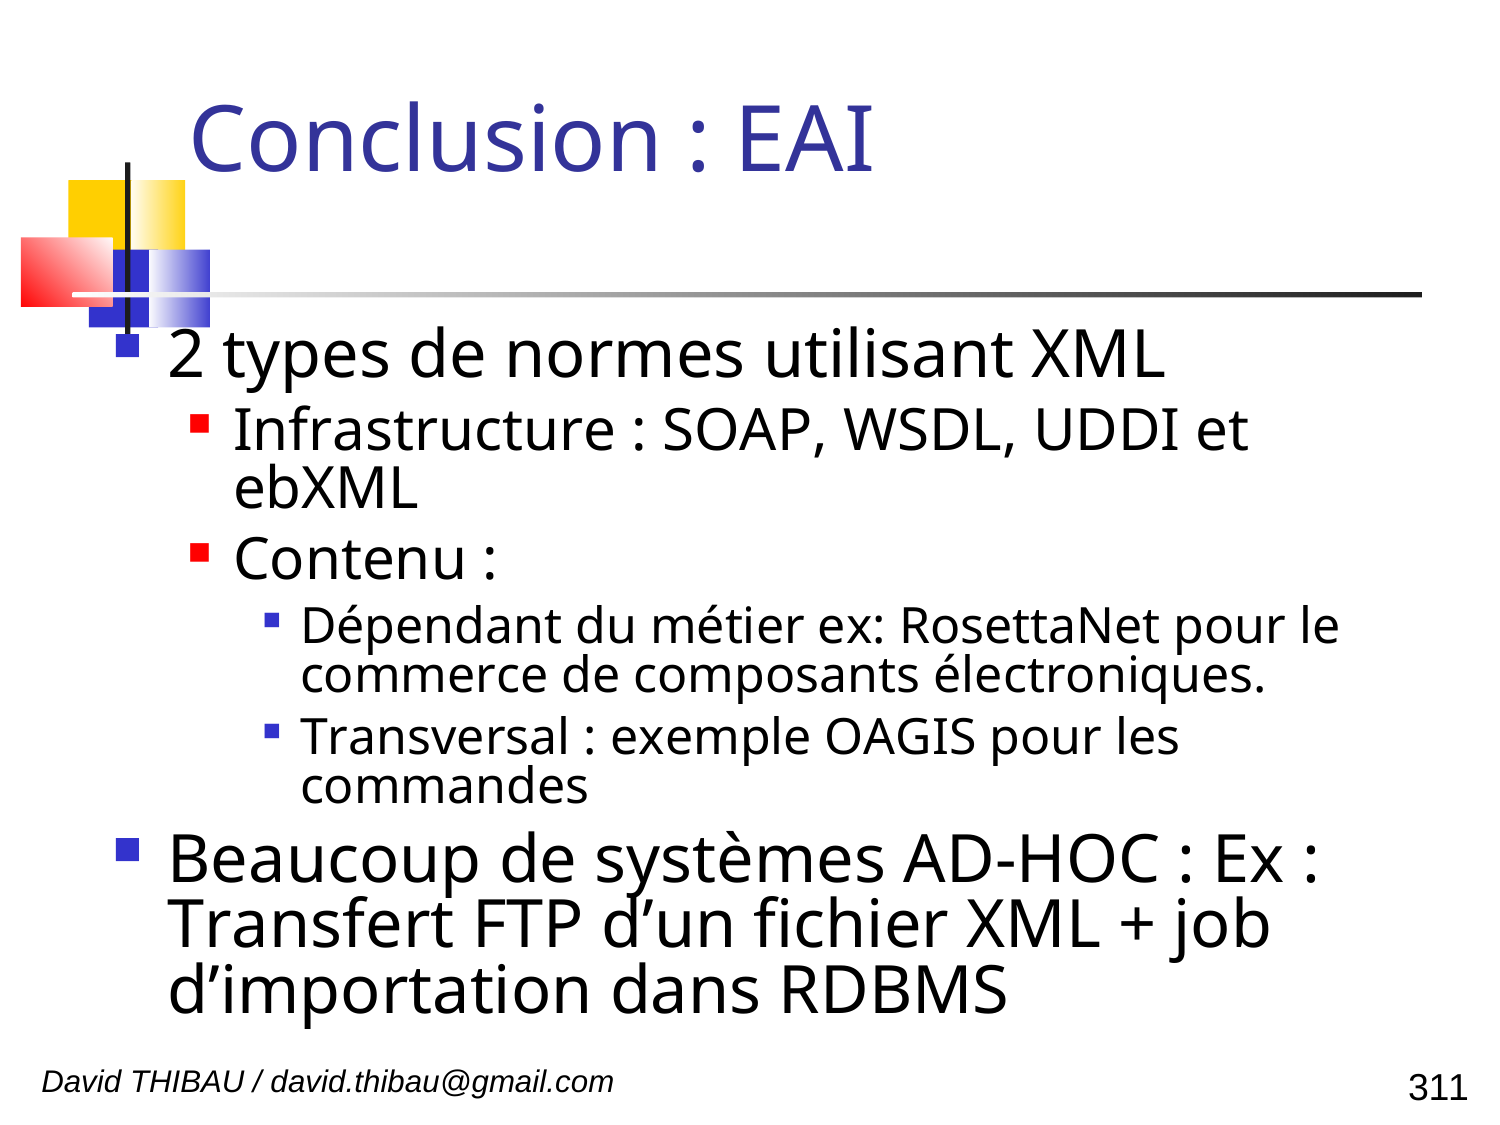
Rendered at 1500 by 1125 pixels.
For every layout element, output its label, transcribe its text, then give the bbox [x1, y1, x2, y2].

list 2 types de normes utilisant XML Infrastructure : SOAP, WSDL, UDDI et ebXML Contenu : Dépendant du métier ex: RosettaNet pour le commerce de composants électroniques. Transversal : exemple OAGIS pour les commandes Beaucoup de systèmes AD-HOC : Ex : Transfert FTP d’un fichier XML + job d’importation dans RDBMS [112, 324, 1388, 1076]
title Conclusion : EAI [188, 13, 1467, 275]
